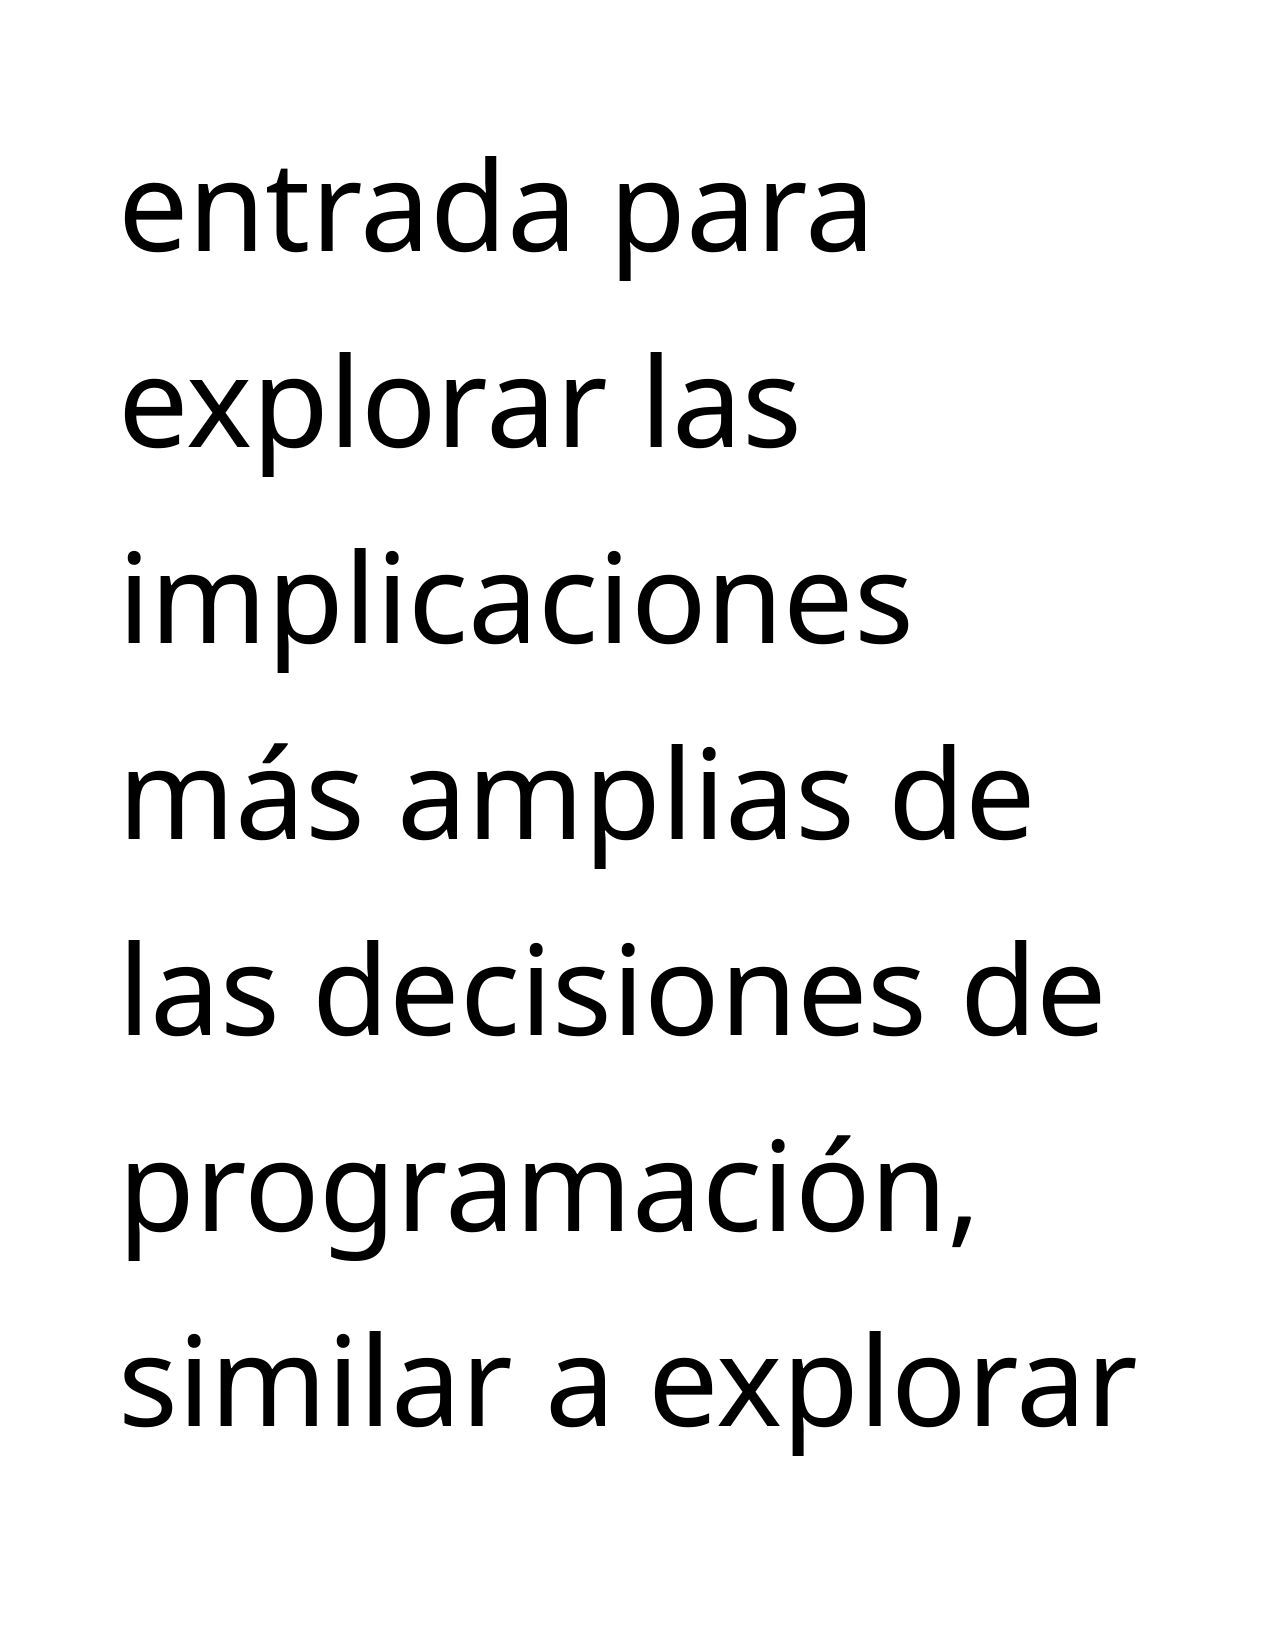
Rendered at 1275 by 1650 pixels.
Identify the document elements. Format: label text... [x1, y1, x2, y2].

text entrada para explorar las implicaciones más amplias de las decisiones de programación, similar a explorar [118, 118, 1157, 1463]
